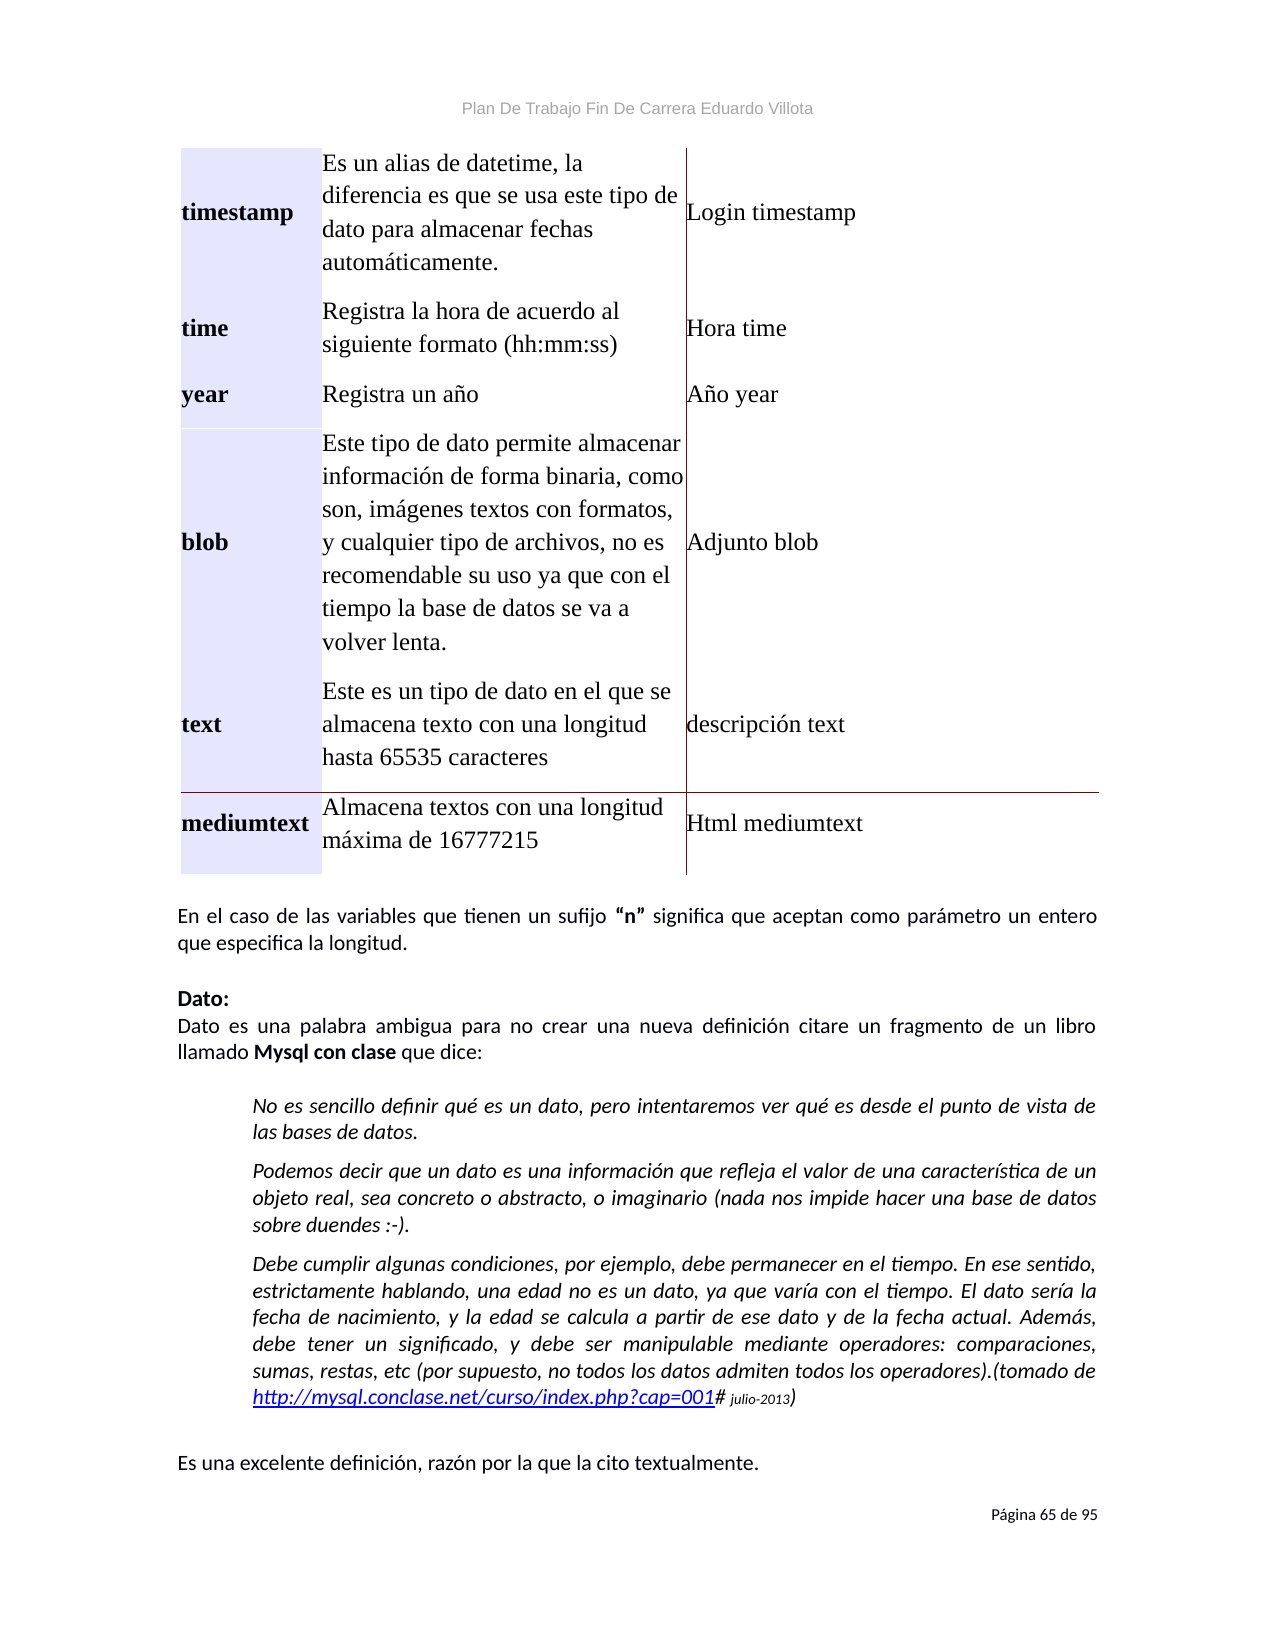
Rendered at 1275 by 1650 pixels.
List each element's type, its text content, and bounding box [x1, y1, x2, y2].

text No es sencillo definir qué es un dato, pero intentaremos ver qué es desde el punto de vista de las bases de datos. [252, 1092, 1098, 1145]
table_cell text [181, 676, 322, 792]
table_cell blob [181, 429, 322, 676]
text Dato: [177, 984, 1098, 1012]
table_cell Almacena textos con una longitud máxima de 16777215 [322, 793, 686, 874]
table_cell Html mediumtext [687, 793, 1099, 874]
text Es una excelente definición, razón por la que la cito textualmente. [177, 1449, 1098, 1476]
table_cell mediumtext [181, 793, 322, 874]
table_cell Es un alias de datetime, la diferencia es que se usa este tipo de dato para almacenar fechas automáticamente. [322, 148, 686, 296]
table_cell Login timestamp [687, 148, 1099, 296]
table_cell Este es un tipo de dato en el que se almacena texto con una longitud hasta 65535 caracteres [322, 676, 686, 792]
text En el caso de las variables que tienen un sufijo “n” significa que aceptan como parámetro un entero que especifica la longitud. [177, 902, 1098, 956]
text Podemos decir que un dato es una información que refleja el valor de una característica de un objeto real, sea concreto o abstracto, o imaginario (nada nos impide hacer una base de datos sobre duendes :-). [252, 1158, 1098, 1238]
text Debe cumplir algunas condiciones, por ejemplo, debe permanecer en el tiempo. En ese sentido, estrictamente hablando, una edad no es un dato, ya que varía con el tiempo. El dato sería la fecha de nacimiento, y la edad se calcula a partir de ese dato y de la fecha actual. Además, debe tener un significado, y debe ser manipulable mediante operadores: comparaciones, sumas, restas, etc (por supuesto, no todos los datos admiten todos los operadores).(tomado de http://mysql.conclase.net/curso/index.php?cap=001# julio-2013) [252, 1250, 1098, 1410]
table_cell Este tipo de dato permite almacenar información de forma binaria, como son, imágenes textos con formatos, y cualquier tipo de archivos, no es recomendable su uso ya que con el tiempo la base de datos se va a volver lenta. [322, 429, 686, 676]
table_cell Registra un año [322, 379, 686, 428]
table_cell Hora time [687, 296, 1099, 379]
table_cell time [181, 296, 322, 379]
table_cell descripción text [687, 676, 1099, 792]
table_cell year [181, 379, 322, 428]
table_cell Año year [687, 379, 1099, 428]
table_cell Adjunto blob [687, 429, 1099, 676]
text Dato es una palabra ambigua para no crear una nueva definición citare un fragmento de un libro llamado Mysql con clase que dice: [177, 1012, 1098, 1065]
table_cell timestamp [181, 148, 322, 296]
table_cell Registra la hora de acuerdo al siguiente formato (hh:mm:ss) [322, 296, 686, 379]
